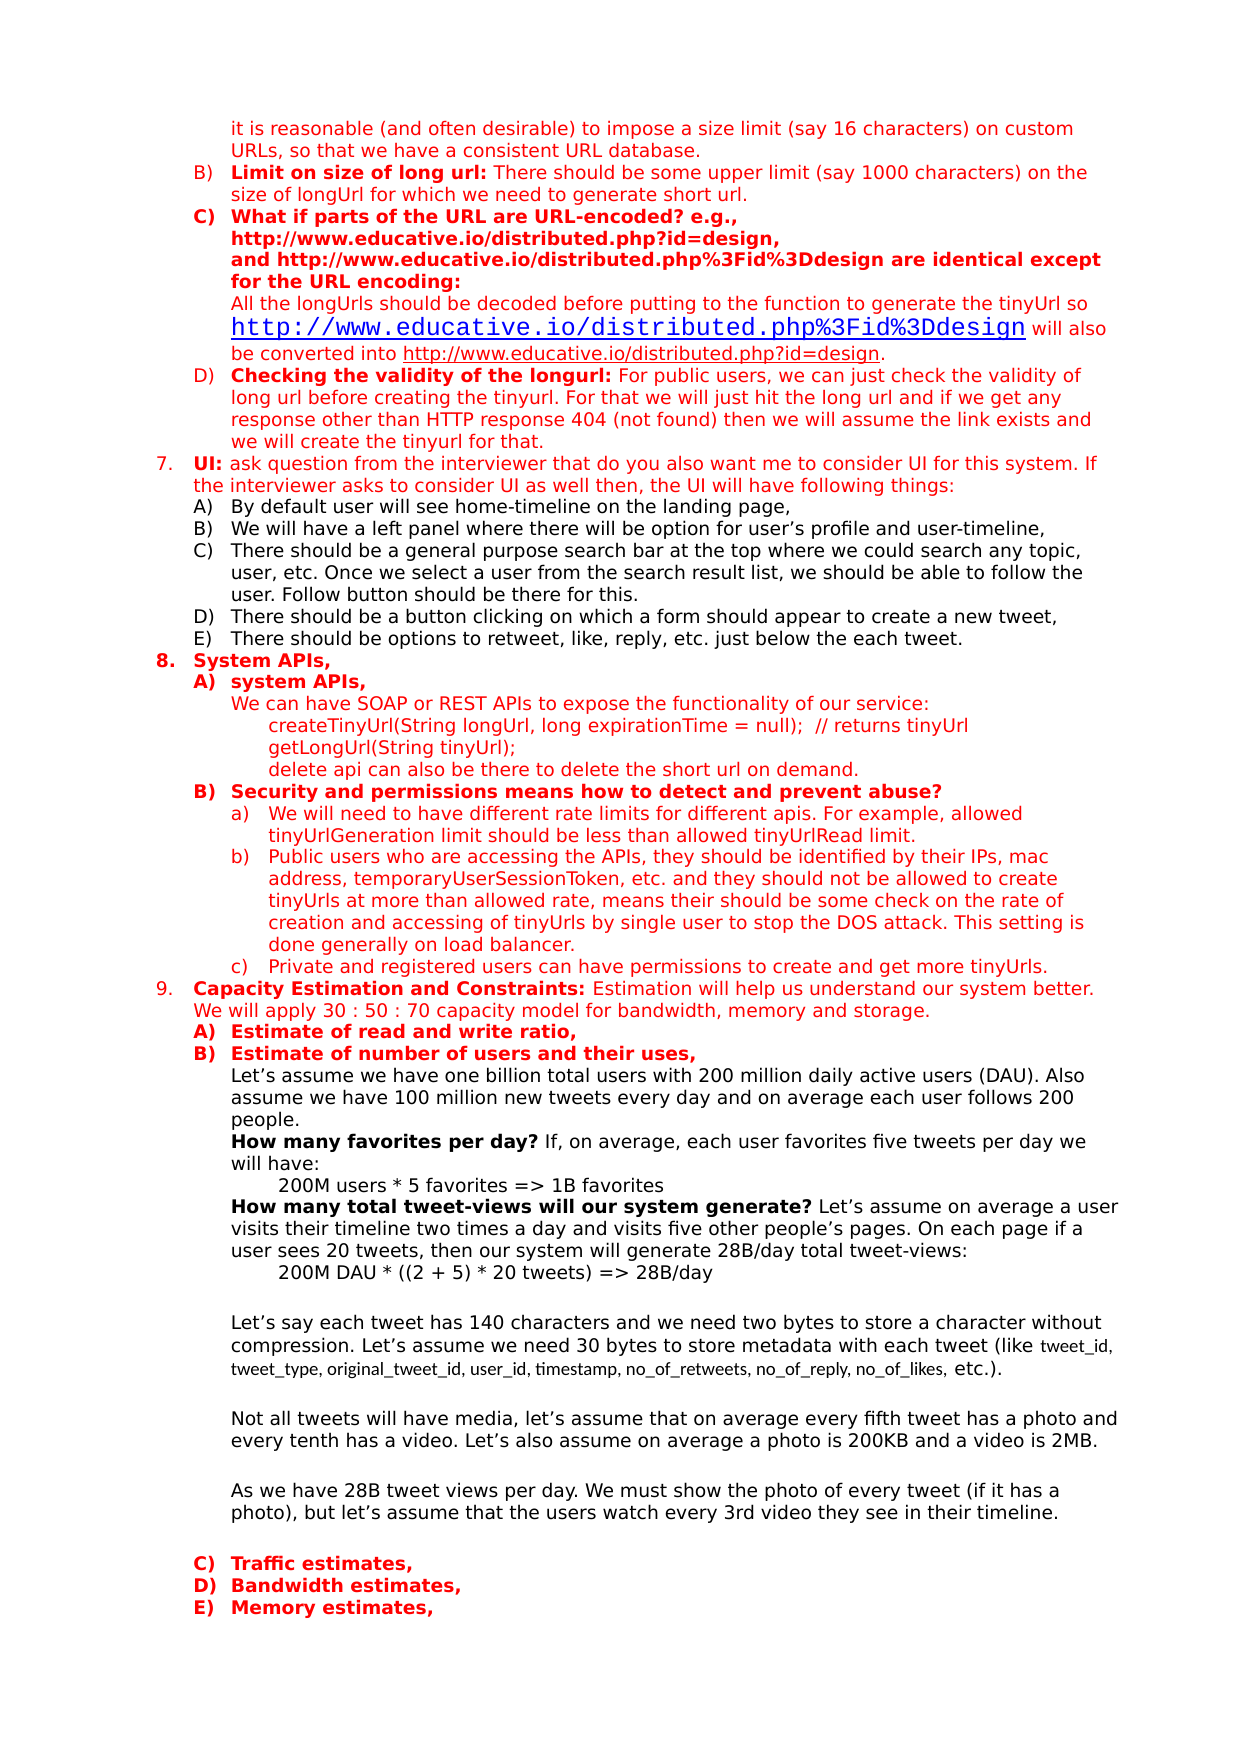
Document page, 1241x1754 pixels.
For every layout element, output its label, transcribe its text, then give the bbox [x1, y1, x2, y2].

list UI: ask question from the interviewer that do you also want me to consider UI for this system. If the interviewer asks to consider UI as well then, the UI will have following things: [156, 453, 1122, 496]
list System APIs, [156, 649, 1122, 671]
list How many favorites per day? If, on average, each user favorites five tweets per day we will have: [193, 1131, 1122, 1174]
list How many total tweet-views will our system generate? Let’s assume on average a user visits their timeline two times a day and visits five other people’s pages. On each page if a user sees 20 tweets, then our system will generate 28B/day total tweet-views: [193, 1196, 1122, 1262]
list Security and permissions means how to detect and prevent abuse? [193, 781, 1122, 803]
list delete api can also be there to delete the short url on demand. [231, 759, 1122, 781]
list Limit on size of long url: There should be some upper limit (say 1000 characters) on the size of longUrl for which we need to generate short url. [193, 162, 1122, 206]
list We will apply 30 : 50 : 70 capacity model for bandwidth, memory and storage. [156, 999, 1122, 1021]
list Checking the validity of the longurl: For public users, we can just check the validity of long url before creating the tinyurl. For that we will just hit the long url and if we get any response other than HTTP response 404 (not found) then we will assume the link exists and we will create the tinyurl for that. [193, 365, 1122, 453]
list Traffic estimates, [193, 1553, 1122, 1575]
list We will need to have different rate limits for different apis. For example, allowed tinyUrlGeneration limit should be less than allowed tinyUrlRead limit. [231, 803, 1122, 846]
list There should be a general purpose search bar at the top where we could search any topic, user, etc. Once we select a user from the search result list, we should be able to follow the user. Follow button should be there for this. [193, 540, 1122, 606]
list All the longUrls should be decoded before putting to the function to generate the tinyUrl so http://www.educative.io/distributed.php%3Fid%3Ddesign will also be converted into http://www.educative.io/distributed.php?id=design. [193, 293, 1122, 365]
list Bandwidth estimates, [193, 1575, 1122, 1597]
list 200M DAU * ((2 + 5) * 20 tweets) => 28B/day [193, 1262, 1122, 1284]
list Private and registered users can have permissions to create and get more tinyUrls. [231, 956, 1122, 978]
list Capacity Estimation and Constraints: Estimation will help us understand our system better. [156, 978, 1122, 999]
list 200M users * 5 favorites => 1B favorites [193, 1174, 1122, 1196]
list system APIs, [193, 671, 1122, 693]
list There should be options to retweet, like, reply, etc. just below the each tweet. [193, 628, 1122, 649]
list getLongUrl(String tinyUrl); [231, 737, 1122, 759]
list it is reasonable (and often desirable) to impose a size limit (say 16 characters) on custom URLs, so that we have a consistent URL database. [193, 118, 1122, 162]
list Let’s say each tweet has 140 characters and we need two bytes to store a character without compression. Let’s assume we need 30 bytes to store metadata with each tweet (like tweet_id, tweet_type, original_tweet_id, user_id, timestamp, no_of_retweets, no_of_reply, no_of_likes, etc.). [193, 1312, 1122, 1380]
list Memory estimates, [193, 1597, 1122, 1618]
list There should be a button clicking on which a form should appear to create a new tweet, [193, 606, 1122, 628]
list We can have SOAP or REST APIs to expose the functionality of our service: [193, 693, 1122, 715]
list Not all tweets will have media, let’s assume that on average every fifth tweet has a photo and every tenth has a video. Let’s also assume on average a photo is 200KB and a video is 2MB. [193, 1408, 1122, 1452]
list By default user will see home-timeline on the landing page, [193, 496, 1122, 518]
list As we have 28B tweet views per day. We must show the photo of every tweet (if it has a photo), but let’s assume that the users watch every 3rd video they see in their timeline. [193, 1480, 1122, 1524]
list Public users who are accessing the APIs, they should be identified by their IPs, mac address, temporaryUserSessionToken, etc. and they should not be allowed to create tinyUrls at more than allowed rate, means their should be some check on the rate of creation and accessing of tinyUrls by single user to stop the DOS attack. This setting is done generally on load balancer. [231, 846, 1122, 956]
list Estimate of read and write ratio, [193, 1021, 1122, 1043]
list What if parts of the URL are URL-encoded? e.g., http://www.educative.io/distributed.php?id=design, and http://www.educative.io/distributed.php%3Fid%3Ddesign are identical except for the URL encoding: [193, 206, 1122, 293]
list createTinyUrl(String longUrl, long expirationTime = null); // returns tinyUrl [231, 715, 1122, 737]
list Estimate of number of users and their uses, [193, 1043, 1122, 1065]
list We will have a left panel where there will be option for user’s profile and user-timeline, [193, 518, 1122, 540]
list Let’s assume we have one billion total users with 200 million daily active users (DAU). Also assume we have 100 million new tweets every day and on average each user follows 200 people. [193, 1065, 1122, 1131]
